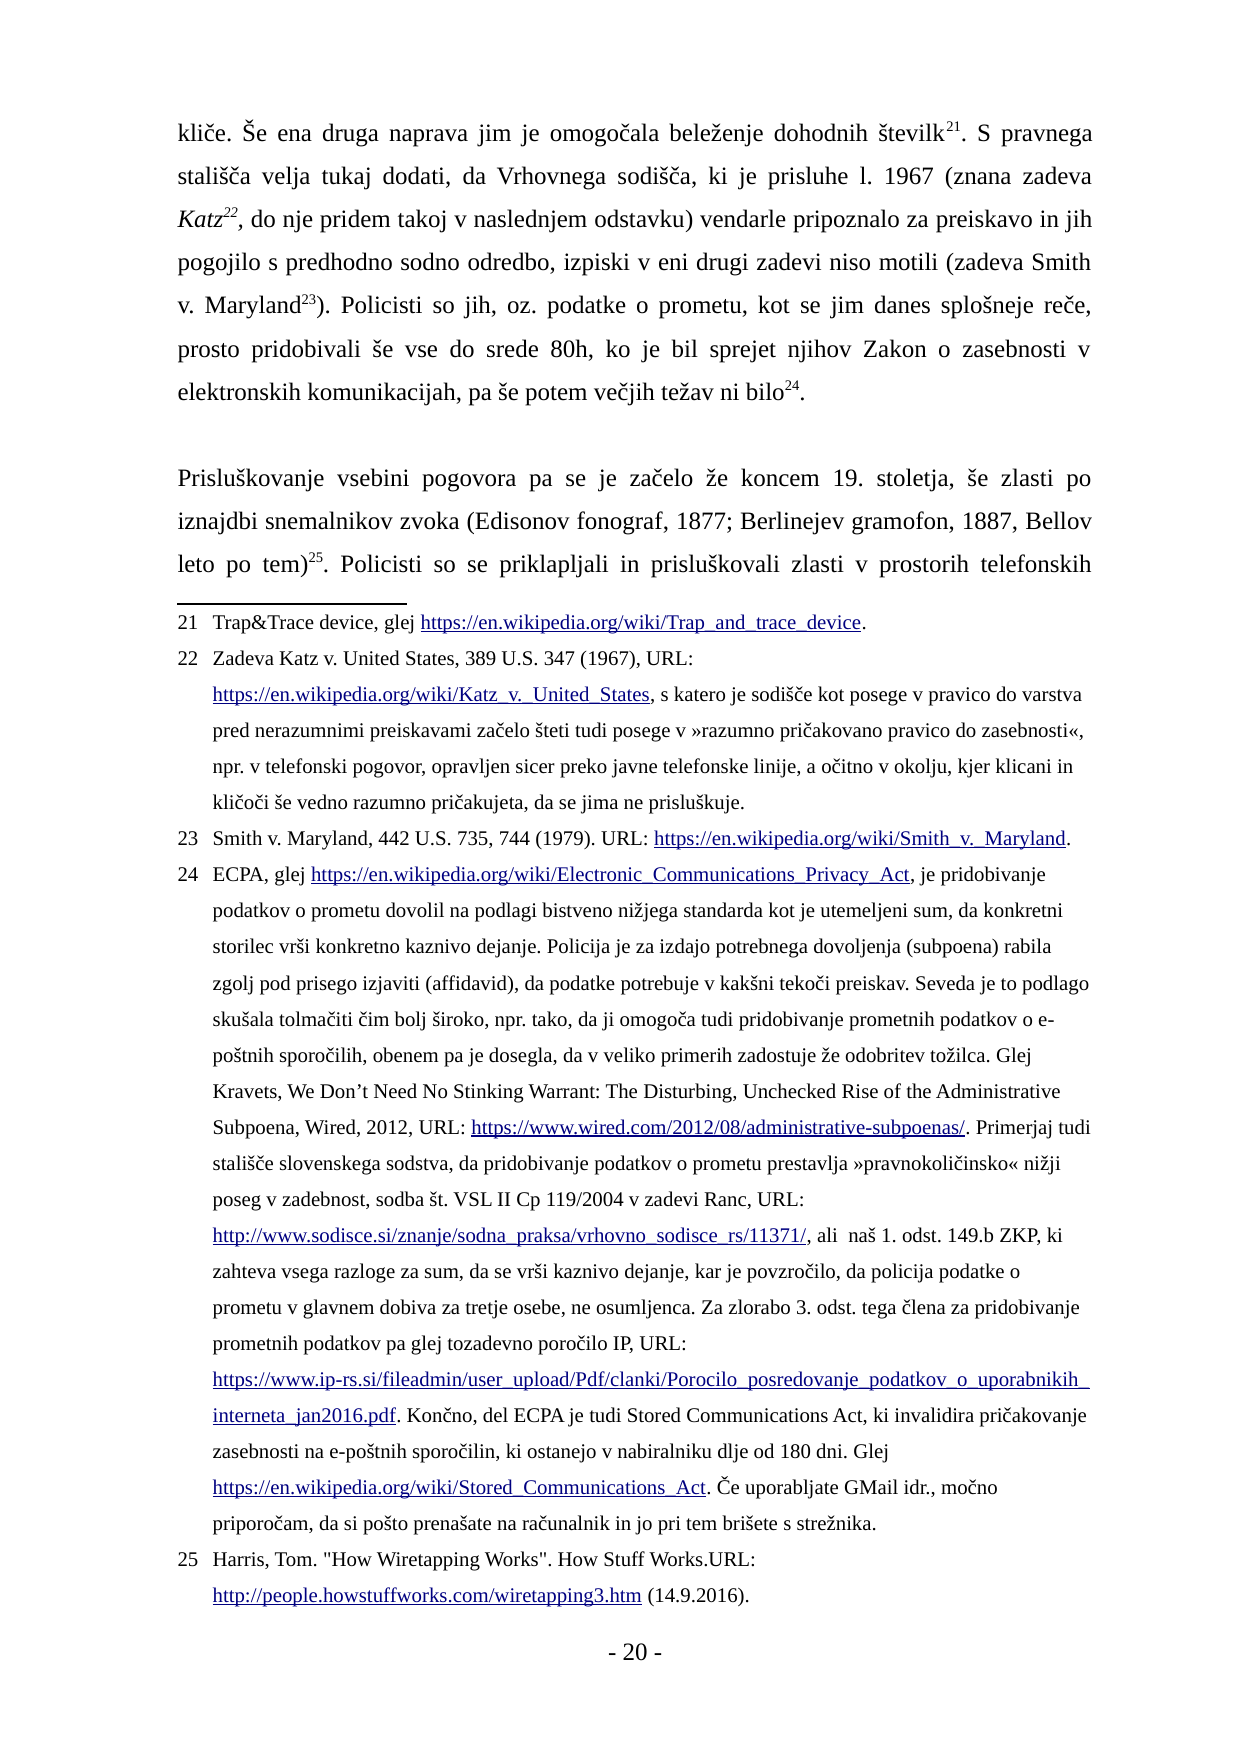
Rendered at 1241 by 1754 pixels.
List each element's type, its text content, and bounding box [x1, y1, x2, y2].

text Smith v. Maryland, 442 U.S. 735, 744 (1979). URL: https://en.wikipedia.org/wiki/Smith_v._Maryland. [177, 826, 1093, 850]
text ECPA, glej https://en.wikipedia.org/wiki/Electronic_Communications_Privacy_Act, je pridobivanje podatkov o prometu dovolil na podlagi bistveno nižjega standarda kot je utemeljeni sum, da konkretni storilec vrši konkretno kaznivo dejanje. Policija je za izdajo potrebnega dovoljenja (subpoena) rabila zgolj pod prisego izjaviti (affidavid), da podatke potrebuje v kakšni tekoči preiskav. Seveda je to podlago skušala tolmačiti čim bolj široko, npr. tako, da ji omogoča tudi pridobivanje prometnih podatkov o e-poštnih sporočilih, obenem pa je dosegla, da v veliko primerih zadostuje že odobritev tožilca. Glej Kravets, We Don’t Need No Stinking Warrant: The Disturbing, Unchecked Rise of the Administrative Subpoena, Wired, 2012, URL: https://www.wired.com/2012/08/administrative-subpoenas/. Primerjaj tudi stališče slovenskega sodstva, da pridobivanje podatkov o prometu prestavlja »pravnokoličinsko« nižji poseg v zadebnost, sodba št. VSL II Cp 119/2004 v zadevi Ranc, URL: http://www.sodisce.si/znanje/sodna_praksa/vrhovno_sodisce_rs/11371/, ali naš 1. odst. 149.b ZKP, ki zahteva vsega razloge za sum, da se vrši kaznivo dejanje, kar je povzročilo, da policija podatke o prometu v glavnem dobiva za tretje osebe, ne osumljenca. Za zlorabo 3. odst. tega člena za pridobivanje prometnih podatkov pa glej tozadevno poročilo IP, URL: https://www.ip-rs.si/fileadmin/user_upload/Pdf/clanki/Porocilo_posredovanje_podatkov_o_uporabnikih_interneta_jan2016.pdf. Končno, del ECPA je tudi Stored Communications Act, ki invalidira pričakovanje zasebnosti na e-poštnih sporočilin, ki ostanejo v nabiralniku dlje od 180 dni. Glej https://en.wikipedia.org/wiki/Stored_Communications_Act. Če uporabljate GMail idr., močno priporočam, da si pošto prenašate na računalnik in jo pri tem brišete s strežnika. [177, 862, 1093, 1535]
text Trap&Trace device, glej https://en.wikipedia.org/wiki/Trap_and_trace_device. [177, 610, 1093, 634]
text Zadeva Katz v. United States, 389 U.S. 347 (1967), URL: https://en.wikipedia.org/wiki/Katz_v._United_States, s katero je sodišče kot posege v pravico do varstva pred nerazumnimi preiskavami začelo šteti tudi posege v »razumno pričakovano pravico do zasebnosti«, npr. v telefonski pogovor, opravljen sicer preko javne telefonske linije, a očitno v okolju, kjer klicani in kličoči še vedno razumno pričakujeta, da se jima ne prisluškuje. [177, 646, 1093, 814]
text Harris, Tom. "How Wiretapping Works". How Stuff Works.URL: http://people.howstuffworks.com/wiretapping3.htm (14.9.2016). [177, 1547, 1093, 1607]
text kliče. Še ena druga naprava jim je omogočala beleženje dohodnih številk. S pravnega stališča velja tukaj dodati, da Vrhovnega sodišča, ki je prisluhe l. 1967 (znana zadeva Katz, do nje pridem takoj v naslednjem odstavku) vendarle pripoznalo za preiskavo in jih pogojilo s predhodno sodno odredbo, izpiski v eni drugi zadevi niso motili (zadeva Smith v. Maryland). Policisti so jih, oz. podatke o prometu, kot se jim danes splošneje reče, prosto pridobivali še vse do srede 80h, ko je bil sprejet njihov Zakon o zasebnosti v elektronskih komunikacijah, pa še potem večjih težav ni bilo. [177, 118, 1093, 406]
text Prisluškovanje vsebini pogovora pa se je začelo že koncem 19. stoletja, še zlasti po iznajdbi snemalnikov zvoka (Edisonov fonograf, 1877; Berlinejev gramofon, 1887, Bellov leto po tem). Policisti so se priklapljali in prisluškovali zlasti v prostorih telefonskih [177, 463, 1093, 578]
